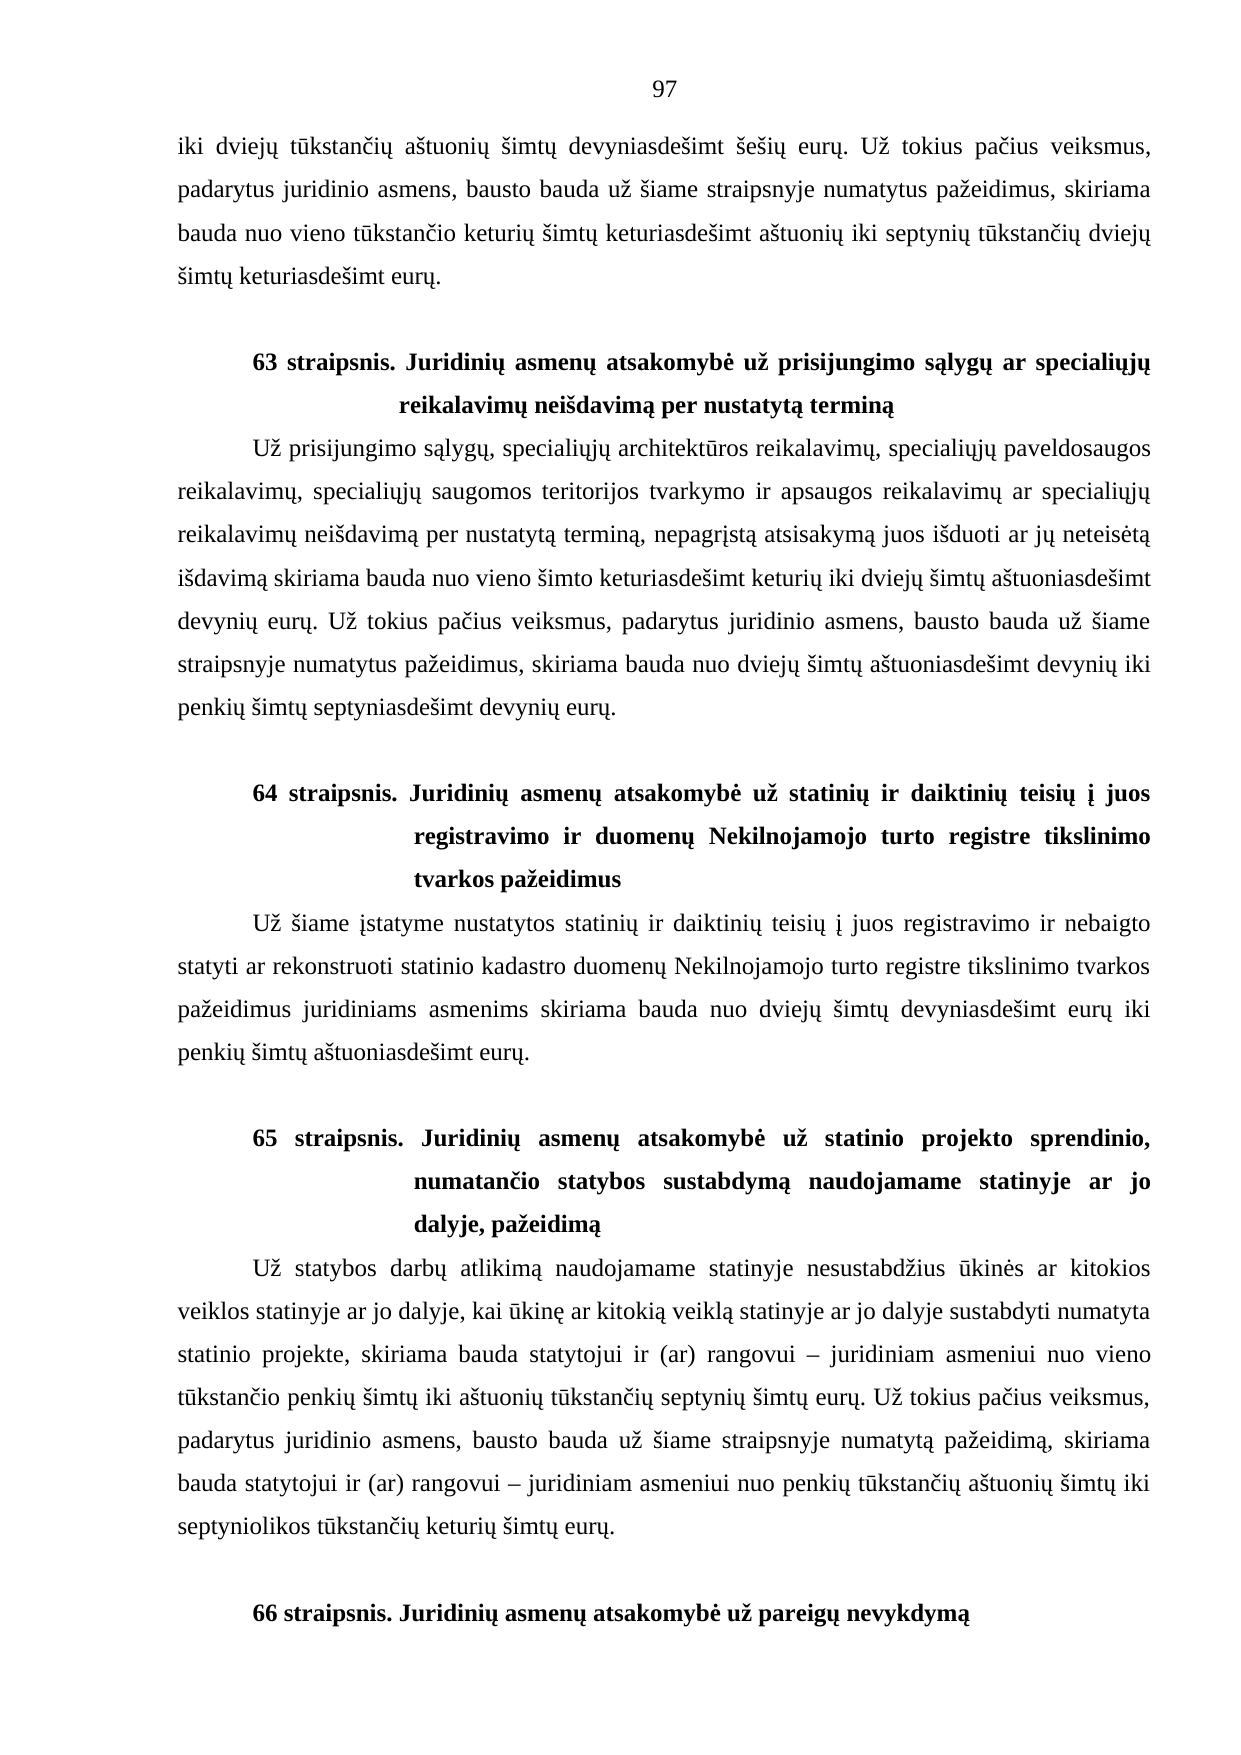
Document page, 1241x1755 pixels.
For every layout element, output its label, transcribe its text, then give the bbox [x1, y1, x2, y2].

text 64 straipsnis. Juridinių asmenų atsakomybė už statinių ir daiktinių teisių į juos registravimo ir duomenų Nekilnojamojo turto registre tikslinimo tvarkos pažeidimus [252, 778, 1152, 893]
text Už statybos darbų atlikimą naudojamame statinyje nesustabdžius ūkinės ar kitokios veiklos statinyje ar jo dalyje, kai ūkinę ar kitokią veiklą statinyje ar jo dalyje sustabdyti numatyta statinio projekte, skiriama bauda statytojui ir (ar) rangovui – juridiniam asmeniui nuo vieno tūkstančio penkių šimtų iki aštuonių tūkstančių septynių šimtų eurų. Už tokius pačius veiksmus, padarytus juridinio asmens, bausto bauda už šiame straipsnyje numatytą pažeidimą, skiriama bauda statytojui ir (ar) rangovui – juridiniam asmeniui nuo penkių tūkstančių aštuonių šimtų iki septyniolikos tūkstančių keturių šimtų eurų. [177, 1253, 1152, 1540]
text 66 straipsnis. Juridinių asmenų atsakomybė už pareigų nevykdymą [177, 1598, 1152, 1626]
text Už šiame įstatyme nustatytos statinių ir daiktinių teisių į juos registravimo ir nebaigto statyti ar rekonstruoti statinio kadastro duomenų Nekilnojamojo turto registre tikslinimo tvarkos pažeidimus juridiniams asmenims skiriama bauda nuo dviejų šimtų devyniasdešimt eurų iki penkių šimtų aštuoniasdešimt eurų. [177, 908, 1152, 1066]
text 63 straipsnis. Juridinių asmenų atsakomybė už prisijungimo sąlygų ar specialiųjų reikalavimų neišdavimą per nustatytą terminą [252, 347, 1152, 419]
text 65 straipsnis. Juridinių asmenų atsakomybė už statinio projekto sprendinio, numatančio statybos sustabdymą naudojamame statinyje ar jo dalyje, pažeidimą [252, 1123, 1152, 1238]
text iki dviejų tūkstančių aštuonių šimtų devyniasdešimt šešių eurų. Už tokius pačius veiksmus, padarytus juridinio asmens, bausto bauda už šiame straipsnyje numatytus pažeidimus, skiriama bauda nuo vieno tūkstančio keturių šimtų keturiasdešimt aštuonių iki septynių tūkstančių dviejų šimtų keturiasdešimt eurų. [177, 131, 1152, 289]
text Už prisijungimo sąlygų, specialiųjų architektūros reikalavimų, specialiųjų paveldosaugos reikalavimų, specialiųjų saugomos teritorijos tvarkymo ir apsaugos reikalavimų ar specialiųjų reikalavimų neišdavimą per nustatytą terminą, nepagrįstą atsisakymą juos išduoti ar jų neteisėtą išdavimą skiriama bauda nuo vieno šimto keturiasdešimt keturių iki dviejų šimtų aštuoniasdešimt devynių eurų. Už tokius pačius veiksmus, padarytus juridinio asmens, bausto bauda už šiame straipsnyje numatytus pažeidimus, skiriama bauda nuo dviejų šimtų aštuoniasdešimt devynių iki penkių šimtų septyniasdešimt devynių eurų. [177, 433, 1152, 721]
